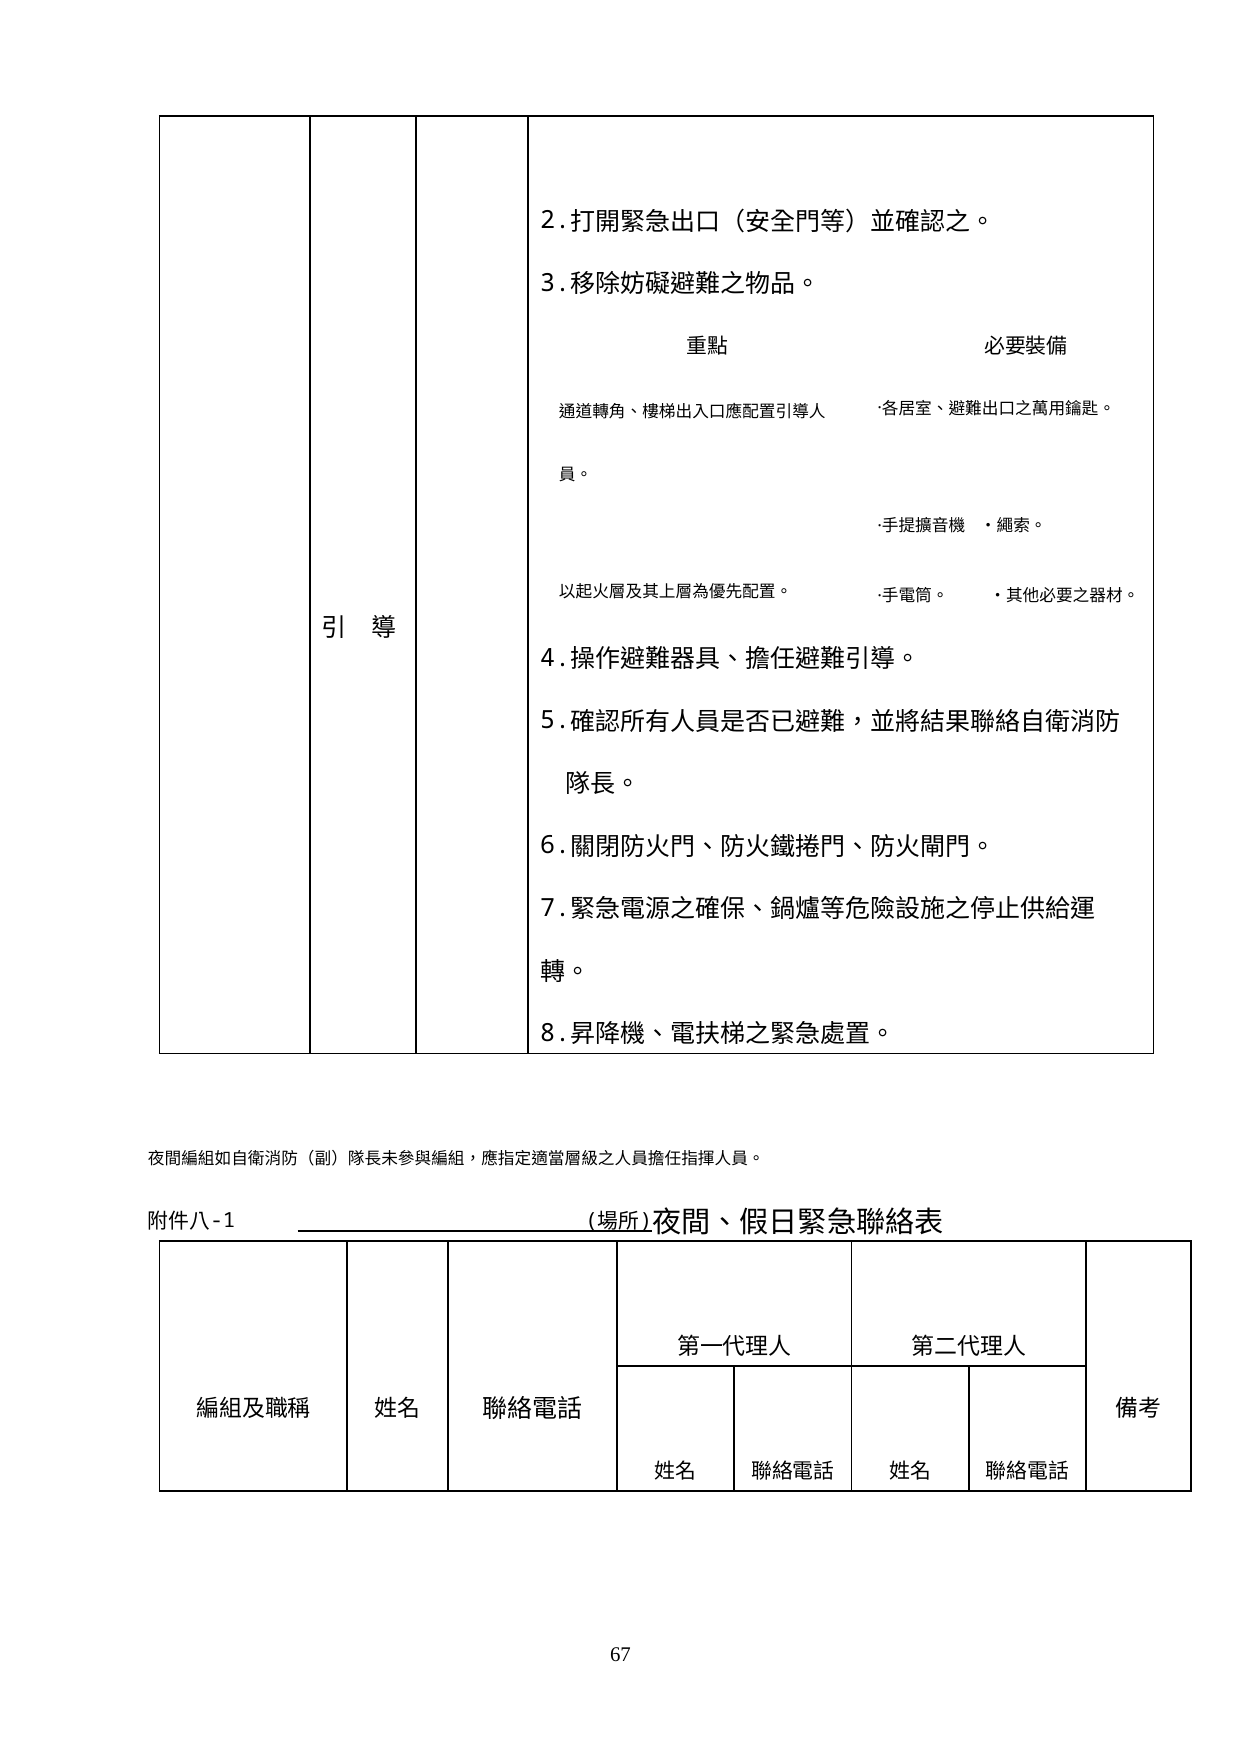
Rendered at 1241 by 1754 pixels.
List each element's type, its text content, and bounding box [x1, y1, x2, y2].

table_header 第一代理人 [618, 1242, 851, 1365]
text 附件八-1 (場所)夜間、假日緊急聯絡表 [148, 1178, 1092, 1240]
table_cell 2.打開緊急出口（安全門等）並確認之。 3.移除妨礙避難之物品。 4.操作避難器具、擔任避難引導。 5.確認所有人員是否已避難，並將結果聯絡自衛消防隊長。 6.關閉防火門、防火鐵捲門、防火閘門。 7.緊急電源之確保、鍋爐等危險設施之停止供給運轉。 8.昇降機、電扶梯之緊急處置。 [529, 117, 1153, 1053]
table_header 聯絡電話 [449, 1242, 616, 1490]
table_header 第二代理人 [852, 1242, 1085, 1365]
table_cell [417, 117, 527, 1053]
table_cell 聯絡電話 [970, 1367, 1085, 1490]
table_cell 姓名 [852, 1367, 968, 1490]
table_header 重點 [548, 303, 866, 365]
table_cell 通道轉角、樓梯出入口應配置引導人員。 以起火層及其上層為優先配置。 [548, 365, 866, 615]
table_cell [160, 117, 309, 1053]
table_cell 聯絡電話 [735, 1367, 851, 1490]
table_header 備考 [1087, 1242, 1190, 1490]
table_header 編組及職稱 [160, 1242, 346, 1490]
table_cell 引 導 [311, 117, 415, 1053]
table_header 姓名 [348, 1242, 447, 1490]
table_cell ‧各居室、避難出口之萬用鑰匙。 ‧手提擴音機 ‧繩索。 ‧手電筒。 ‧其他必要之器材。 [866, 365, 1153, 615]
text 夜間編組如自衛消防（副）隊長未參與編組，應指定適當層級之人員擔任指揮人員。 [148, 1115, 1092, 1178]
table_header 必要裝備 [866, 303, 1153, 365]
table_cell 姓名 [618, 1367, 733, 1490]
